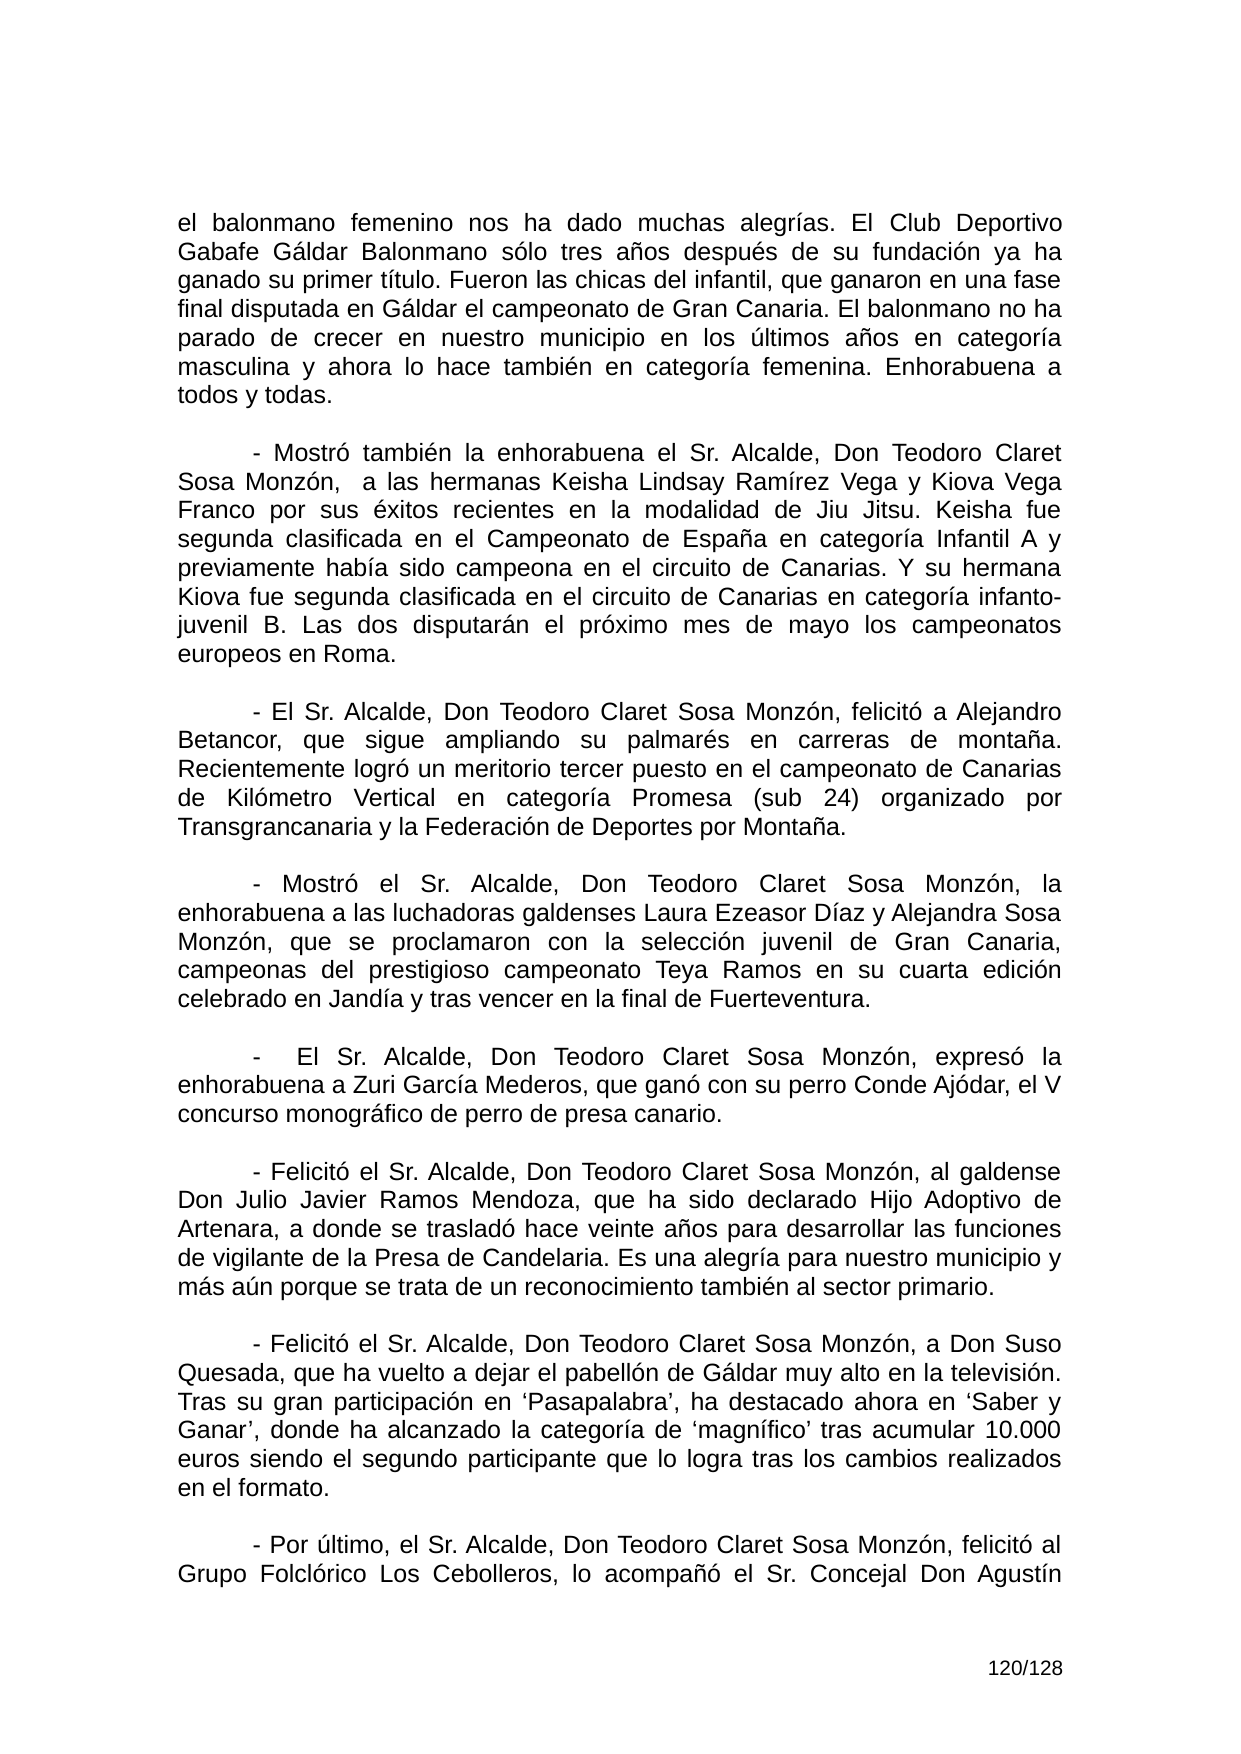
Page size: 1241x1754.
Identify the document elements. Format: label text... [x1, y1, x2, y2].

text - El Sr. Alcalde, Don Teodoro Claret Sosa Monzón, expresó la enhorabuena a Zuri García Mederos, que ganó con su perro Conde Ajódar, el V concurso monográfico de perro de presa canario. [177, 1042, 1063, 1128]
text - Felicitó el Sr. Alcalde, Don Teodoro Claret Sosa Monzón, a Don Suso Quesada, que ha vuelto a dejar el pabellón de Gáldar muy alto en la televisión. Tras su gran participación en ‘Pasapalabra’, ha destacado ahora en ‘Saber y Ganar’, donde ha alcanzado la categoría de ‘magnífico’ tras acumular 10.000 euros siendo el segundo participante que lo logra tras los cambios realizados en el formato. [177, 1329, 1063, 1502]
text - El Sr. Alcalde, Don Teodoro Claret Sosa Monzón, felicitó a Alejandro Betancor, que sigue ampliando su palmarés en carreras de montaña. Recientemente logró un meritorio tercer puesto en el campeonato de Canarias de Kilómetro Vertical en categoría Promesa (sub 24) organizado por Transgrancanaria y la Federación de Deportes por Montaña. [177, 697, 1063, 840]
text - Mostró también la enhorabuena el Sr. Alcalde, Don Teodoro Claret Sosa Monzón, a las hermanas Keisha Lindsay Ramírez Vega y Kiova Vega Franco por sus éxitos recientes en la modalidad de Jiu Jitsu. Keisha fue segunda clasificada en el Campeonato de España en categoría Infantil A y previamente había sido campeona en el circuito de Canarias. Y su hermana Kiova fue segunda clasificada en el circuito de Canarias en categoría infanto-juvenil B. Las dos disputarán el próximo mes de mayo los campeonatos europeos en Roma. [177, 438, 1063, 668]
text el balonmano femenino nos ha dado muchas alegrías. El Club Deportivo Gabafe Gáldar Balonmano sólo tres años después de su fundación ya ha ganado su primer título. Fueron las chicas del infantil, que ganaron en una fase final disputada en Gáldar el campeonato de Gran Canaria. El balonmano no ha parado de crecer en nuestro municipio en los últimos años en categoría masculina y ahora lo hace también en categoría femenina. Enhorabuena a todos y todas. [177, 208, 1063, 409]
text - Felicitó el Sr. Alcalde, Don Teodoro Claret Sosa Monzón, al galdense Don Julio Javier Ramos Mendoza, que ha sido declarado Hijo Adoptivo de Artenara, a donde se trasladó hace veinte años para desarrollar las funciones de vigilante de la Presa de Candelaria. Es una alegría para nuestro municipio y más aún porque se trata de un reconocimiento también al sector primario. [177, 1157, 1063, 1300]
text - Por último, el Sr. Alcalde, Don Teodoro Claret Sosa Monzón, felicitó al Grupo Folclórico Los Cebolleros, lo acompañó el Sr. Concejal Don Agustín [177, 1530, 1063, 1588]
text - Mostró el Sr. Alcalde, Don Teodoro Claret Sosa Monzón, la enhorabuena a las luchadoras galdenses Laura Ezeasor Díaz y Alejandra Sosa Monzón, que se proclamaron con la selección juvenil de Gran Canaria, campeonas del prestigioso campeonato Teya Ramos en su cuarta edición celebrado en Jandía y tras vencer en la final de Fuerteventura. [177, 869, 1063, 1013]
